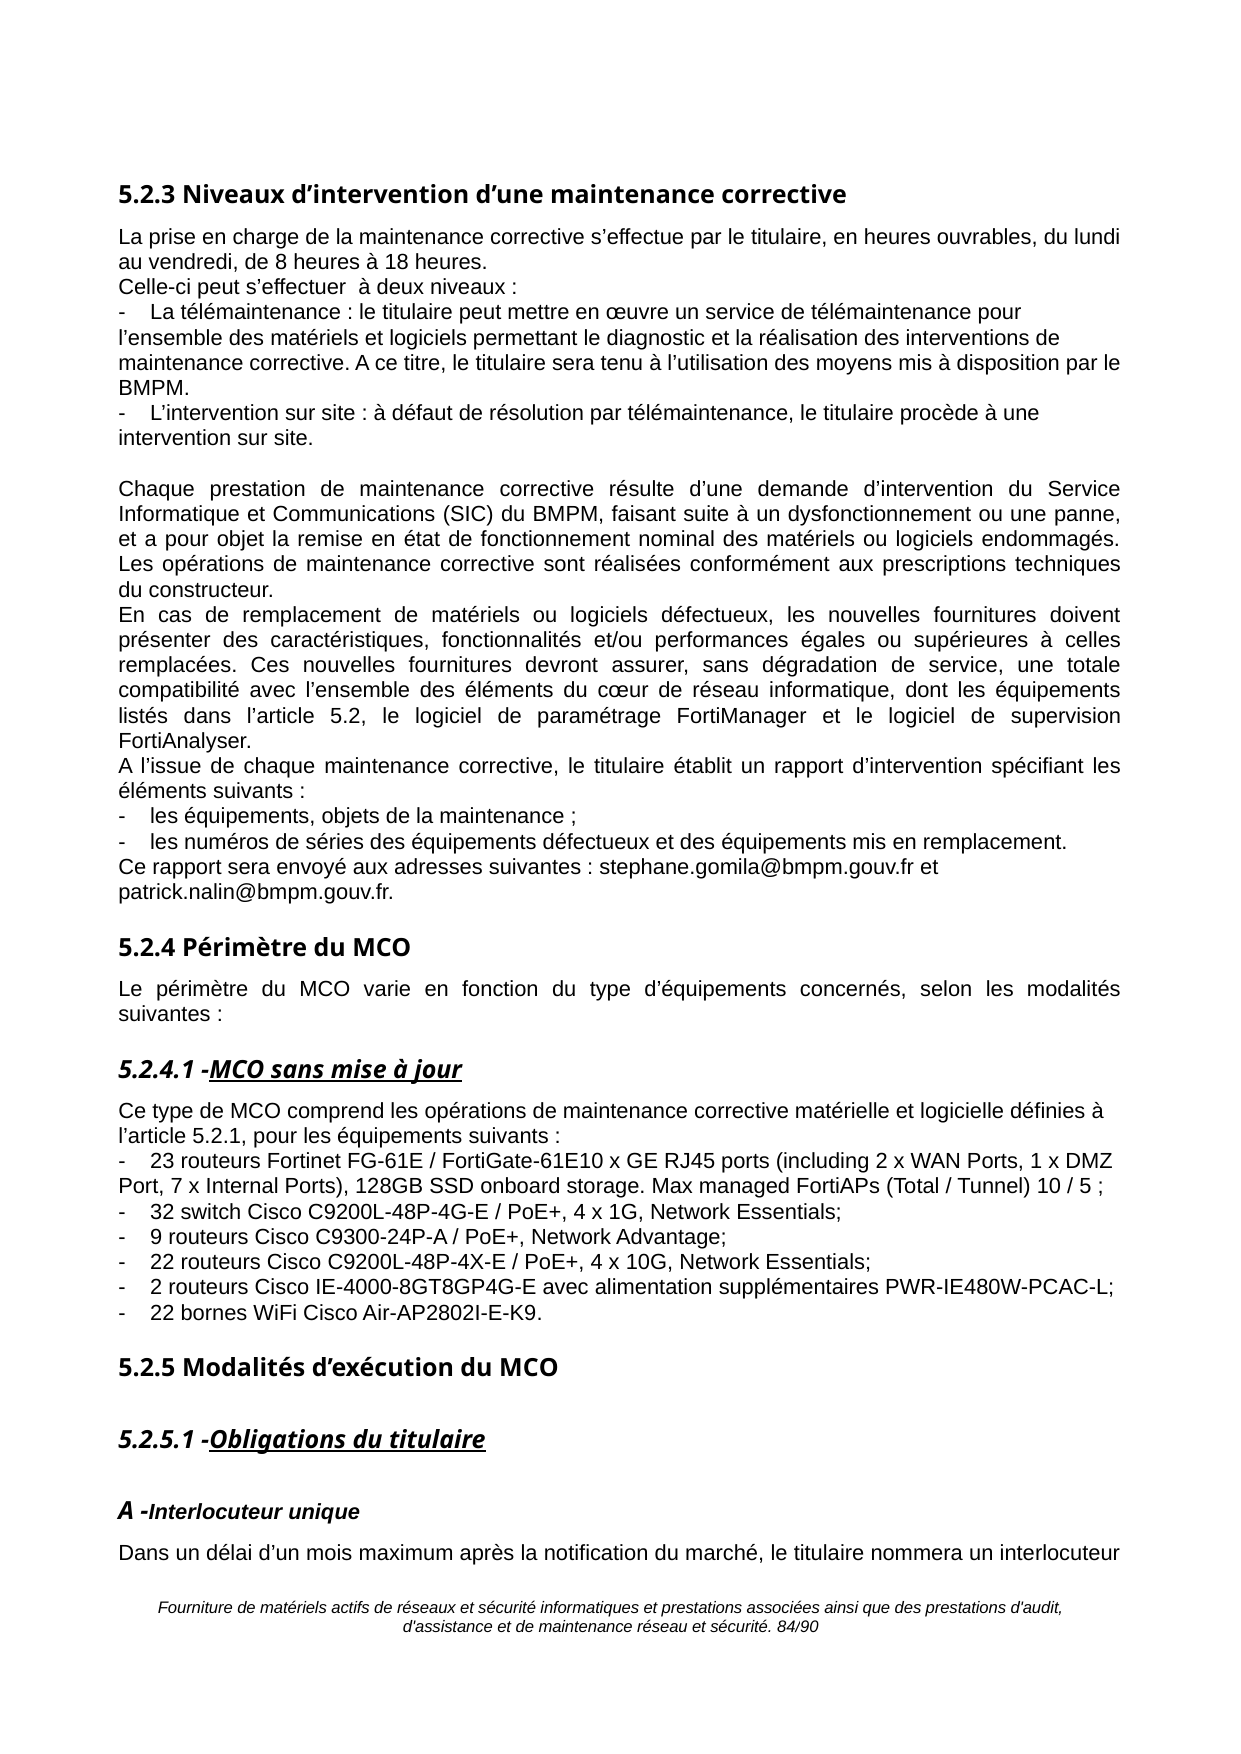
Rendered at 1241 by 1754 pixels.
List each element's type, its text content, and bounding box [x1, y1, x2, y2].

text Ce type de MCO comprend les opérations de maintenance corrective matérielle et logicielle définies à l’article 5.2.1, pour les équipements suivants : [118, 1098, 1122, 1148]
text En cas de remplacement de matériels ou logiciels défectueux, les nouvelles fournitures doivent présenter des caractéristiques, fonctionnalités et/ou performances égales ou supérieures à celles remplacées. Ces nouvelles fournitures devront assurer, sans dégradation de service, une totale compatibilité avec l’ensemble des éléments du cœur de réseau informatique, dont les équipements listés dans l’article 5.2, le logiciel de paramétrage FortiManager et le logiciel de supervision FortiAnalyser. [118, 602, 1122, 753]
text Dans un délai d’un mois maximum après la notification du marché, le titulaire nommera un interlocuteur [118, 1539, 1122, 1564]
subtitle Niveaux d’intervention d’une maintenance corrective [118, 177, 1122, 211]
text - 22 bornes WiFi Cisco Air-AP2802I-E-K9. [118, 1299, 1122, 1325]
subtitle Modalités d’exécution du MCO [118, 1350, 1122, 1384]
text La prise en charge de la maintenance corrective s’effectue par le titulaire, en heures ouvrables, du lundi au vendredi, de 8 heures à 18 heures. [118, 224, 1122, 274]
text - L’intervention sur site : à défaut de résolution par télémaintenance, le titulaire procède à une intervention sur site. [118, 400, 1122, 451]
text Le périmètre du MCO varie en fonction du type d’équipements concernés, selon les modalités suivantes : [118, 976, 1122, 1026]
text - les numéros de séries des équipements défectueux et des équipements mis en remplacement. [118, 829, 1122, 854]
text - 2 routeurs Cisco IE-4000-8GT8GP4G-E avec alimentation supplémentaires PWR-IE480W-PCAC-L; [118, 1274, 1122, 1299]
text - les équipements, objets de la maintenance ; [118, 803, 1122, 829]
subtitle MCO sans mise à jour [118, 1051, 1122, 1085]
text - 23 routeurs Fortinet FG-61E / FortiGate-61E10 x GE RJ45 ports (including 2 x WAN Ports, 1 x DMZ Port, 7 x Internal Ports), 128GB SSD onboard storage. Max managed FortiAPs (Total / Tunnel) 10 / 5 ; [118, 1148, 1122, 1199]
text A l’issue de chaque maintenance corrective, le titulaire établit un rapport d’intervention spécifiant les éléments suivants : [118, 753, 1122, 803]
text - 32 switch Cisco C9200L-48P-4G-E / PoE+, 4 x 1G, Network Essentials; [118, 1199, 1122, 1224]
text - 22 routeurs Cisco C9200L-48P-4X-E / PoE+, 4 x 10G, Network Essentials; [118, 1249, 1122, 1274]
text Celle-ci peut s’effectuer à deux niveaux : [118, 274, 1122, 299]
subtitle Obligations du titulaire [118, 1421, 1122, 1455]
text Chaque prestation de maintenance corrective résulte d’une demande d’intervention du Service Informatique et Communications (SIC) du BMPM, faisant suite à un dysfonctionnement ou une panne, et a pour objet la remise en état de fonctionnement nominal des matériels ou logiciels endommagés. Les opérations de maintenance corrective sont réalisées conformément aux prescriptions techniques du constructeur. [118, 476, 1122, 602]
text Ce rapport sera envoyé aux adresses suivantes : stephane.gomila@bmpm.gouv.fr et patrick.nalin@bmpm.gouv.fr. [118, 854, 1122, 904]
subtitle Interlocuteur unique [118, 1493, 1122, 1527]
text - 9 routeurs Cisco C9300-24P-A / PoE+, Network Advantage; [118, 1224, 1122, 1249]
text - La télémaintenance : le titulaire peut mettre en œuvre un service de télémaintenance pour l’ensemble des matériels et logiciels permettant le diagnostic et la réalisation des interventions de maintenance corrective. A ce titre, le titulaire sera tenu à l’utilisation des moyens mis à disposition par le BMPM. [118, 299, 1122, 400]
subtitle Périmètre du MCO [118, 929, 1122, 963]
